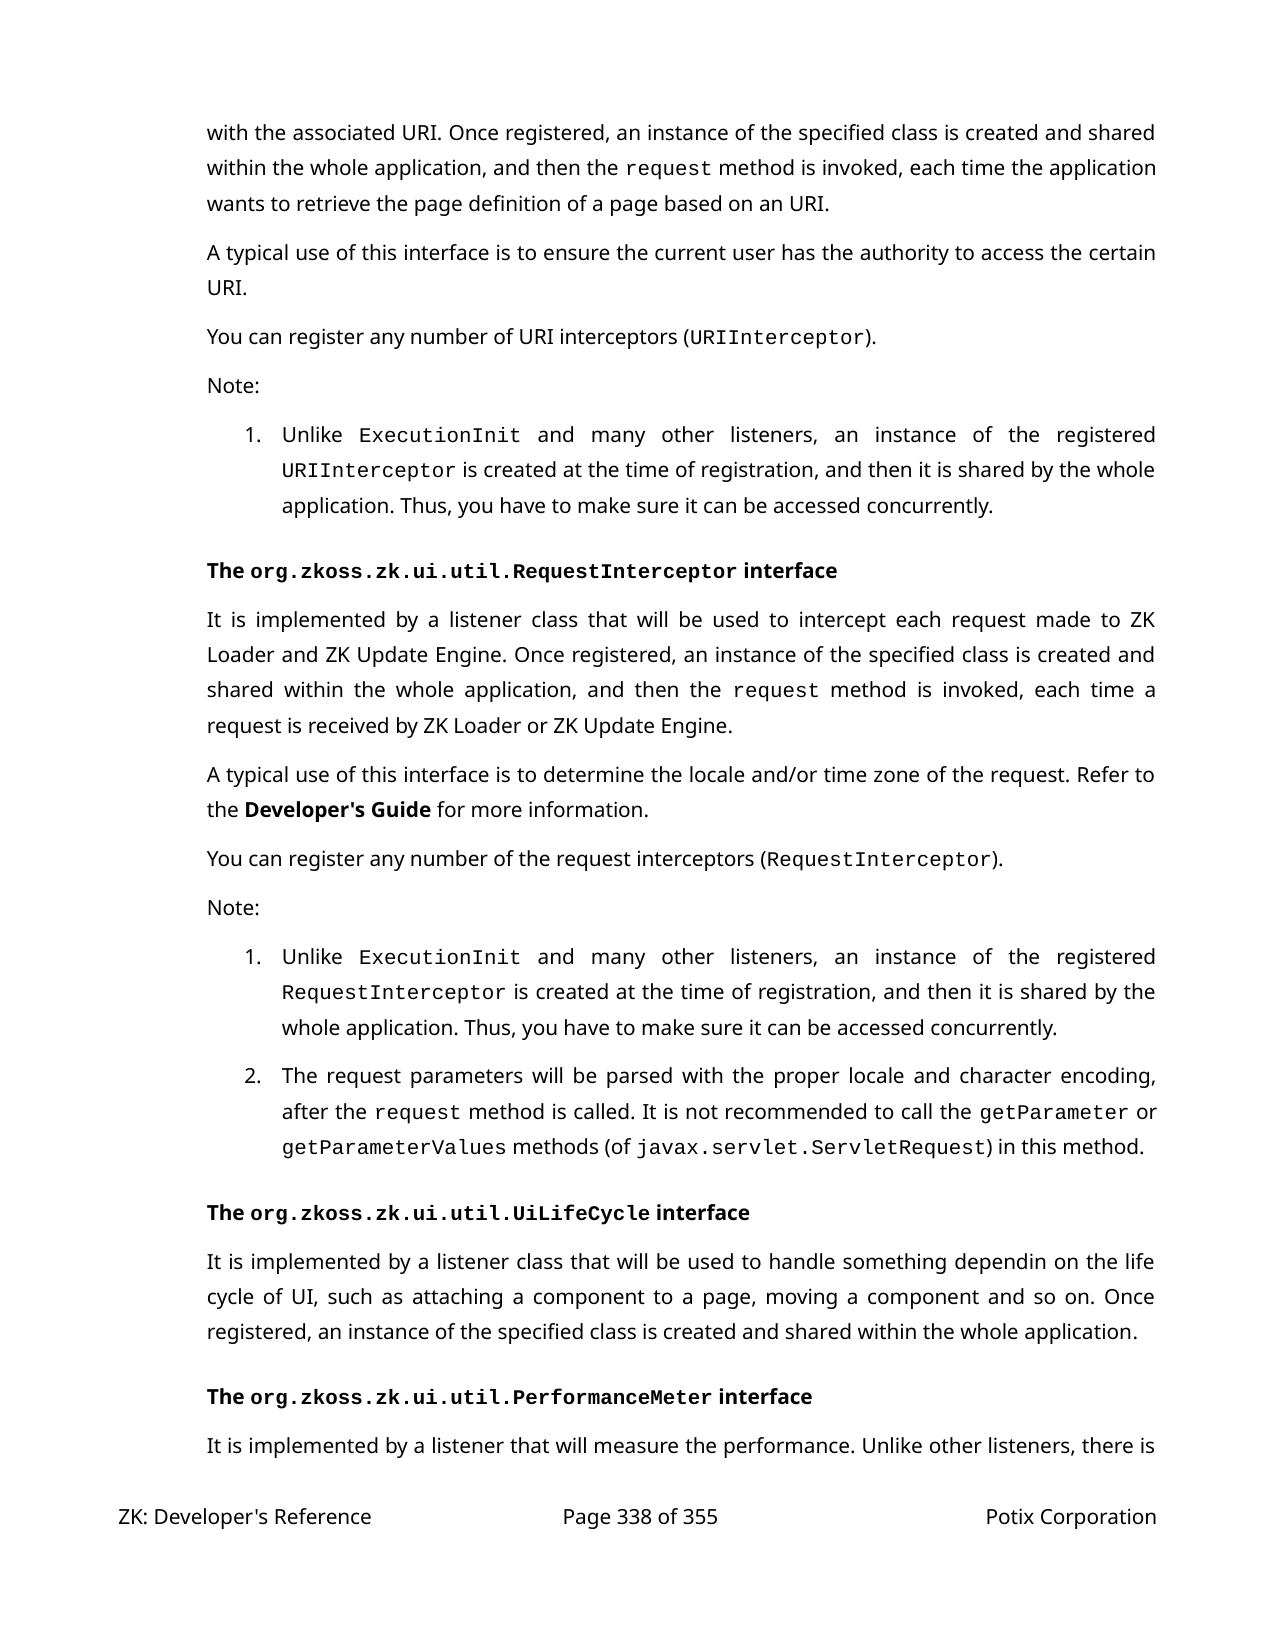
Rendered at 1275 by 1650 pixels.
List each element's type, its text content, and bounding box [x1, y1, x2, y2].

subtitle The org.zkoss.zk.ui.util.UiLifeCycle interface [207, 1198, 1157, 1226]
text Note: [207, 371, 1157, 399]
text It is implemented by a listener class that will be used to intercept each request made to ZK Loader and ZK Update Engine. Once registered, an instance of the specified class is created and shared within the whole application, and then the request method is invoked, each time a request is received by ZK Loader or ZK Update Engine. [207, 605, 1157, 739]
text It is implemented by a listener that will measure the performance. Unlike other listeners, there is [207, 1431, 1157, 1459]
text You can register any number of URI interceptors (URIInterceptor). [207, 322, 1157, 350]
list The request parameters will be parsed with the proper locale and character encoding, after the request method is called. It is not recommended to call the getParameter or getParameterValues methods (of javax.servlet.ServletRequest) in this method. [244, 1062, 1157, 1161]
text A typical use of this interface is to determine the locale and/or time zone of the request. Refer to the Developer's Guide for more information. [207, 760, 1157, 823]
text Note: [207, 893, 1157, 921]
list Unlike ExecutionInit and many other listeners, an instance of the registered URIInterceptor is created at the time of registration, and then it is shared by the whole application. Thus, you have to make sure it can be accessed concurrently. [244, 420, 1157, 519]
subtitle The org.zkoss.zk.ui.util.PerformanceMeter interface [207, 1382, 1157, 1411]
list Unlike ExecutionInit and many other listeners, an instance of the registered RequestInterceptor is created at the time of registration, and then it is shared by the whole application. Thus, you have to make sure it can be accessed concurrently. [244, 942, 1157, 1041]
text with the associated URI. Once registered, an instance of the specified class is created and shared within the whole application, and then the request method is invoked, each time the application wants to retrieve the page definition of a page based on an URI. [207, 118, 1157, 217]
text It is implemented by a listener class that will be used to handle something dependin on the life cycle of UI, such as attaching a component to a page, moving a component and so on. Once registered, an instance of the specified class is created and shared within the whole application. [207, 1247, 1157, 1345]
text You can register any number of the request interceptors (RequestInterceptor). [207, 844, 1157, 872]
subtitle The org.zkoss.zk.ui.util.RequestInterceptor interface [207, 556, 1157, 584]
text A typical use of this interface is to ensure the current user has the authority to access the certain URI. [207, 238, 1157, 301]
